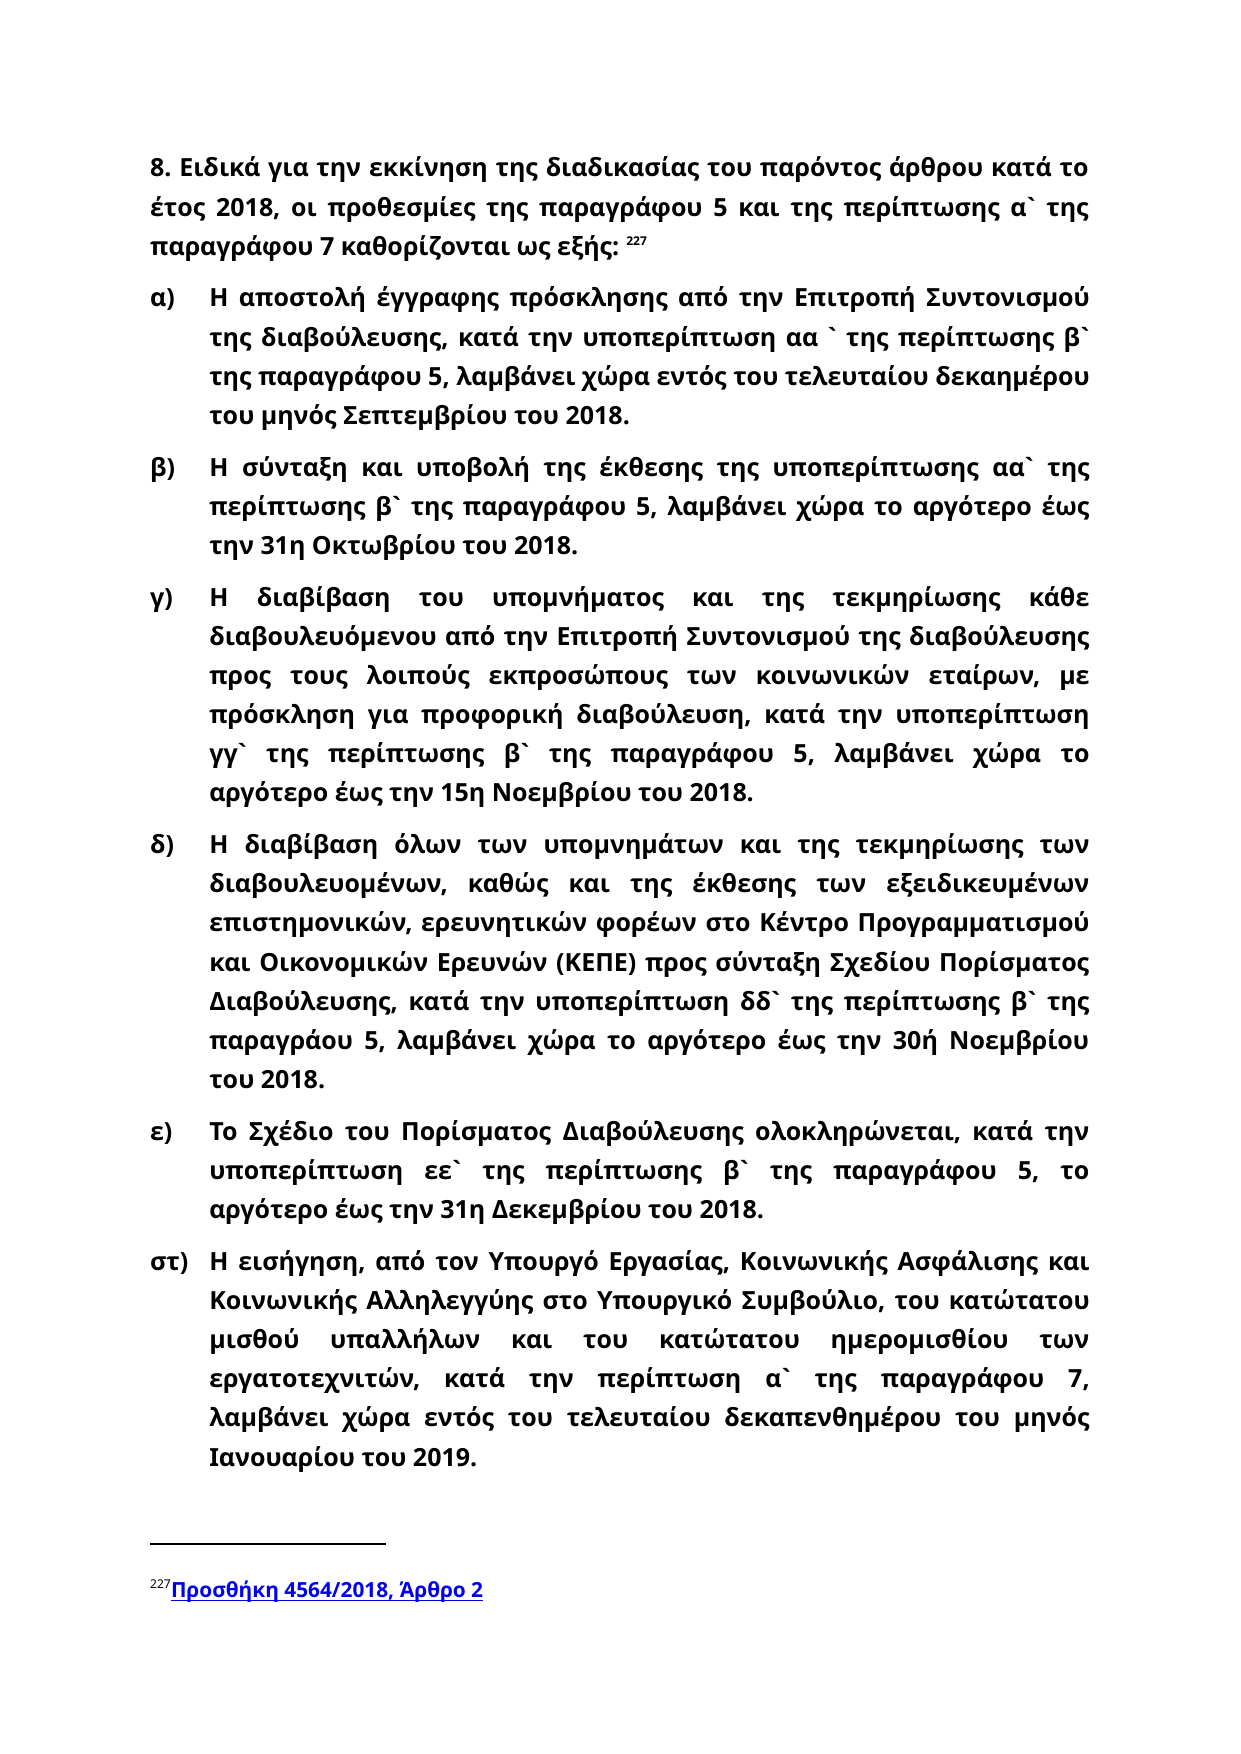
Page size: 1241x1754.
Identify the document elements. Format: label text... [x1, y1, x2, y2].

text Προσθήκη 4564/2018, Άρθρο 2 [150, 1576, 1090, 1604]
text 8. Ειδικά για την εκκίνηση της διαδικασίας του παρόντος άρθρου κατά το έτος 2018, οι προθεσμίες της παραγράφου 5 και της περίπτωσης α` της παραγράφου 7 καθορίζονται ως εξής: [150, 150, 1090, 262]
list β) Η σύνταξη και υποβολή της έκθεσης της υποπερίπτωσης αα` της περίπτωσης β` της παραγράφου 5, λαμβάνει χώρα το αργότερο έως την 31η Οκτωβρίου του 2018. [150, 449, 1090, 562]
list δ) Η διαβίβαση όλων των υπομνημάτων και της τεκμηρίωσης των διαβουλευομένων, καθώς και της έκθεσης των εξειδικευμένων επιστημονικών, ερευνητικών φορέων στο Κέντρο Προγραμματισμού και Οικονομικών Ερευνών (ΚΕΠΕ) προς σύνταξη Σχεδίου Πορίσματος Διαβούλευσης, κατά την υποπερίπτωση δδ` της περίπτωσης β` της παραγράου 5, λαμβάνει χώρα το αργότερο έως την 30ή Νοεμβρίου του 2018. [150, 827, 1090, 1096]
list α) Η αποστολή έγγραφης πρόσκλησης από την Επιτροπή Συντονισμού της διαβούλευσης, κατά την υποπερίπτωση αα ` της περίπτωσης β` της παραγράφου 5, λαμβάνει χώρα εντός του τελευταίου δεκαημέρου του μηνός Σεπτεμβρίου του 2018. [150, 280, 1090, 432]
list γ) Η διαβίβαση του υπομνήματος και της τεκμηρίωσης κάθε διαβουλευόμενου από την Επιτροπή Συντονισμού της διαβούλευσης προς τους λοιπούς εκπροσώπους των κοινωνικών εταίρων, με πρόσκληση για προφορική διαβούλευση, κατά την υποπερίπτωση γγ` της περίπτωσης β` της παραγράφου 5, λαμβάνει χώρα το αργότερο έως την 15η Νοεμβρίου του 2018. [150, 579, 1090, 809]
list στ) Η εισήγηση, από τον Υπουργό Εργασίας, Κοινωνικής Ασφάλισης και Κοινωνικής Αλληλεγγύης στο Υπουργικό Συμβούλιο, του κατώτατου μισθού υπαλλήλων και του κατώτατου ημερομισθίου των εργατοτεχνιτών, κατά την περίπτωση α` της παραγράφου 7, λαμβάνει χώρα εντός του τελευταίου δεκαπενθημέρου του μηνός Ιανουαρίου του 2019. [150, 1243, 1090, 1473]
list ε) Το Σχέδιο του Πορίσματος Διαβούλευσης ολοκληρώνεται, κατά την υποπερίπτωση εε` της περίπτωσης β` της παραγράφου 5, το αργότερο έως την 31η Δεκεμβρίου του 2018. [150, 1113, 1090, 1226]
